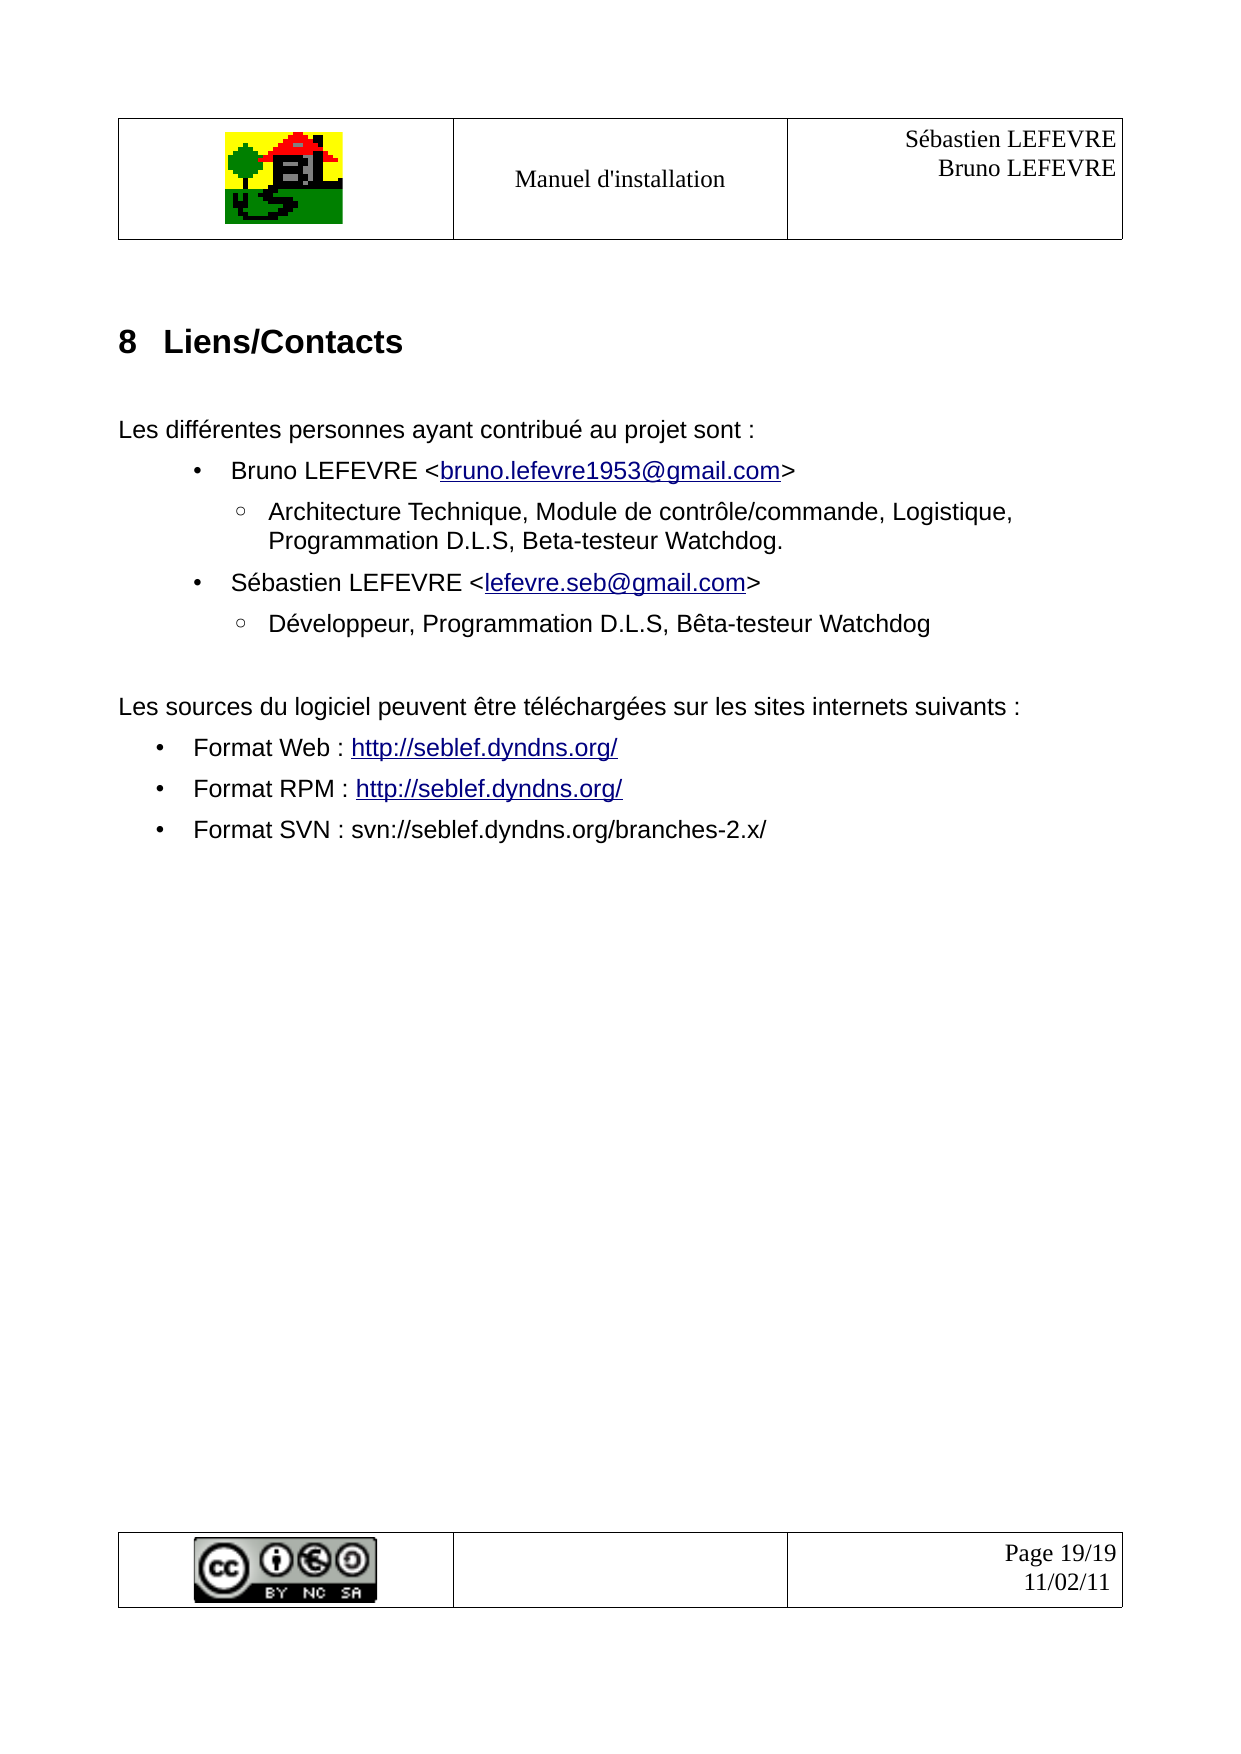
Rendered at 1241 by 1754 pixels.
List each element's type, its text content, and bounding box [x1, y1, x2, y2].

list Format RPM : http://seblef.dyndns.org/ [156, 774, 1122, 803]
picture [193, 1537, 378, 1603]
list Format SVN : svn://seblef.dyndns.org/branches-2.x/ [156, 815, 1122, 844]
subtitle Liens/Contacts [118, 322, 1122, 361]
picture [225, 132, 343, 224]
list Sébastien LEFEVRE <lefevre.seb@gmail.com> [193, 567, 1122, 596]
list Format Web : http://seblef.dyndns.org/ [156, 733, 1122, 762]
list Architecture Technique, Module de contrôle/commande, Logistique, Programmation D.L.S, Beta-testeur Watchdog. [231, 497, 1122, 555]
text Les sources du logiciel peuvent être téléchargées sur les sites internets suivants : [118, 691, 1122, 720]
text Les différentes personnes ayant contribué au projet sont : [118, 415, 1122, 443]
list Bruno LEFEVRE <bruno.lefevre1953@gmail.com> [193, 456, 1122, 485]
list Développeur, Programmation D.L.S, Bêta-testeur Watchdog [231, 609, 1122, 638]
